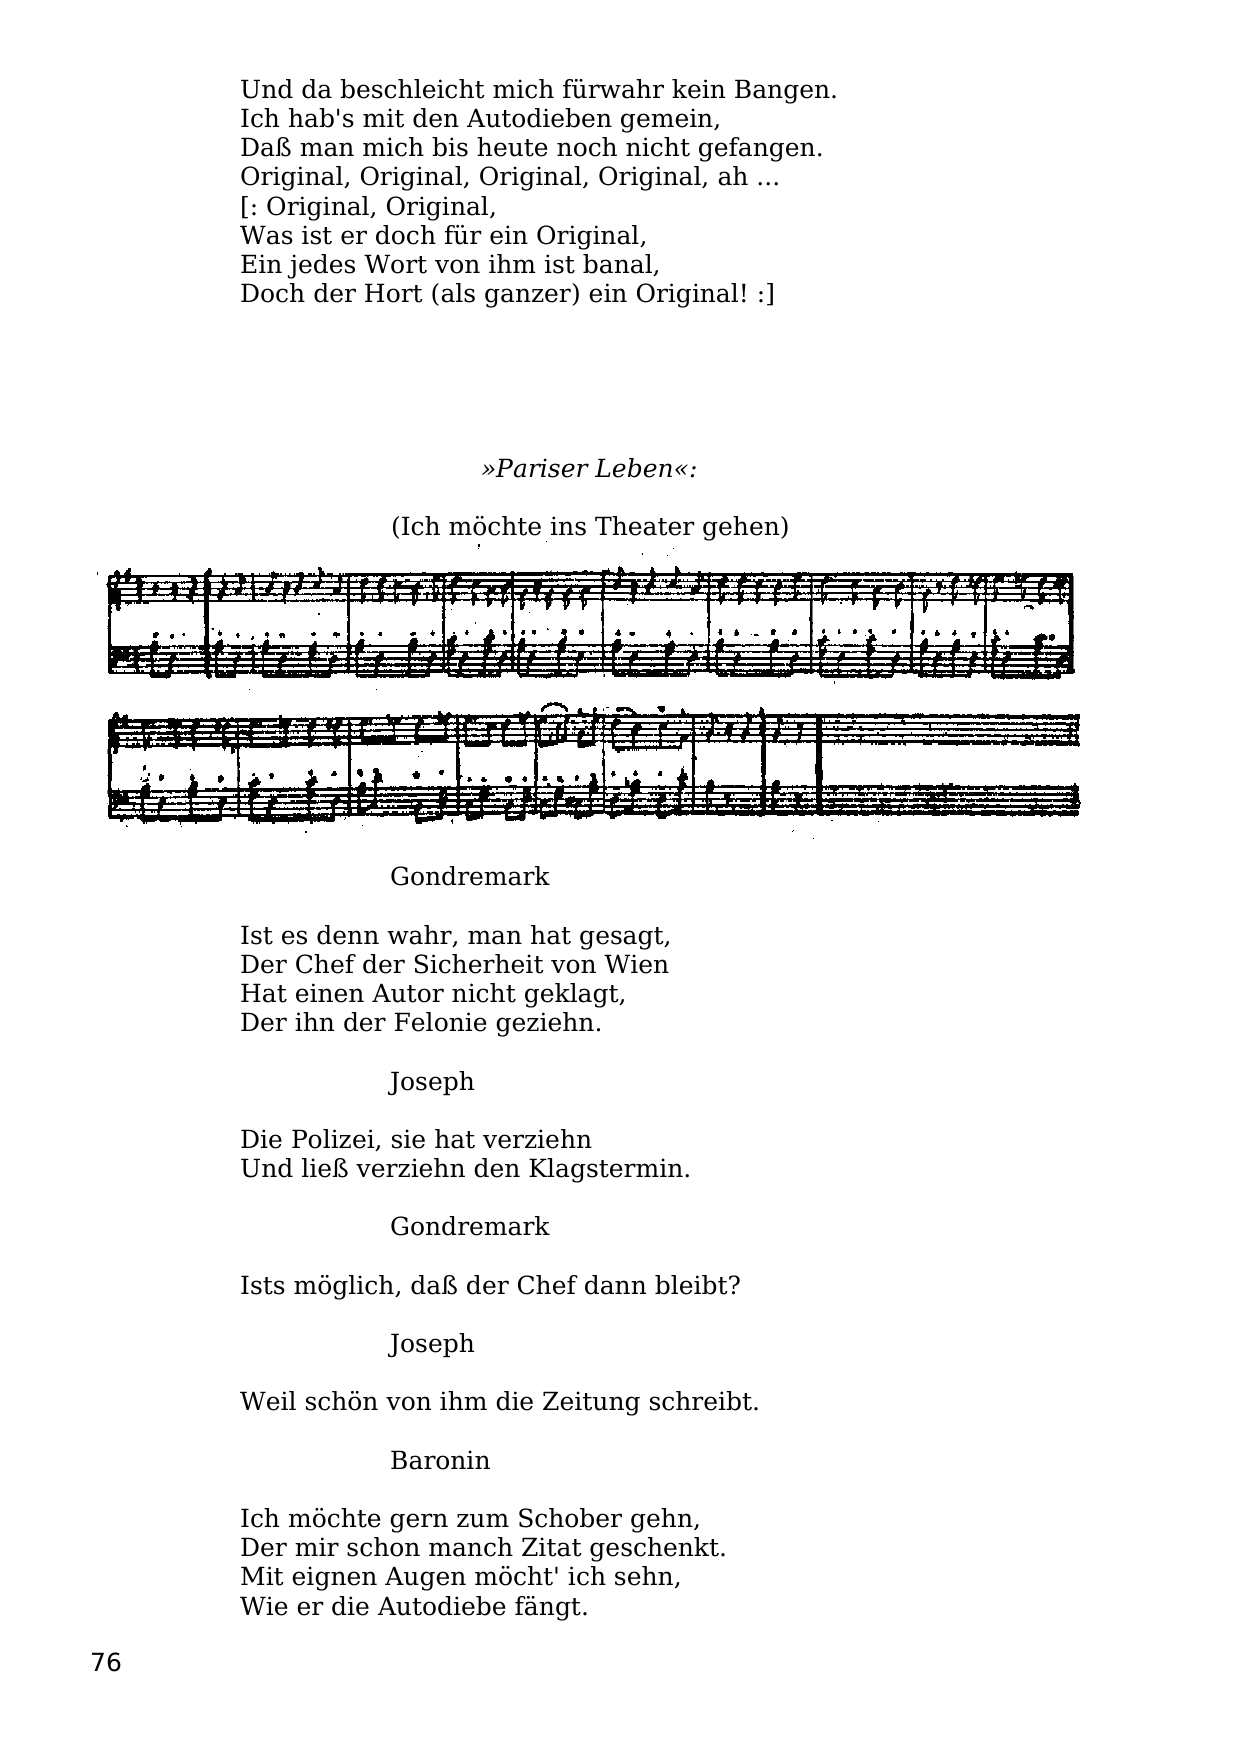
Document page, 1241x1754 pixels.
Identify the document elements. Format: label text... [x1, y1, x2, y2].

text [: Original, Original, [240, 192, 1091, 221]
picture [81, 541, 1100, 852]
text Der ihn der Felonie geziehn. [240, 1008, 1091, 1037]
text Gondremark [240, 852, 1091, 892]
text Wie er die Autodiebe fängt. [240, 1592, 1091, 1621]
text Baronin [240, 1446, 1091, 1475]
text Ich hab's mit den Autodieben gemein, [240, 104, 1091, 133]
text Der mir schon manch Zitat geschenkt. [240, 1533, 1091, 1562]
text »Pariser Leben«: [90, 454, 1091, 483]
text (Ich möchte ins Theater gehen) [90, 512, 1091, 541]
text Gondremark [240, 1212, 1091, 1242]
text Ists möglich, daß der Chef dann bleibt? [240, 1271, 1091, 1300]
text Und ließ verziehn den Klagstermin. [240, 1154, 1091, 1183]
text Doch der Hort (als ganzer) ein Original! :] [240, 279, 1091, 308]
text Ein jedes Wort von ihm ist banal, [240, 250, 1091, 279]
text Hat einen Autor nicht geklagt, [240, 979, 1091, 1008]
text Und da beschleicht mich fürwahr kein Bangen. [240, 75, 1091, 104]
text Joseph [240, 1067, 1091, 1096]
text Ist es denn wahr, man hat gesagt, [240, 921, 1091, 950]
text Weil schön von ihm die Zeitung schreibt. [240, 1387, 1091, 1417]
text Joseph [240, 1329, 1091, 1358]
text Daß man mich bis heute noch nicht gefangen. [240, 133, 1091, 162]
text Der Chef der Sicherheit von Wien [240, 950, 1091, 979]
text Mit eignen Augen möcht' ich sehn, [240, 1562, 1091, 1592]
text Ich möchte gern zum Schober gehn, [240, 1504, 1091, 1533]
text Die Polizei, sie hat verziehn [240, 1125, 1091, 1154]
text Was ist er doch für ein Original, [240, 221, 1091, 250]
text Original, Original, Original, Original, ah ... [240, 162, 1091, 192]
